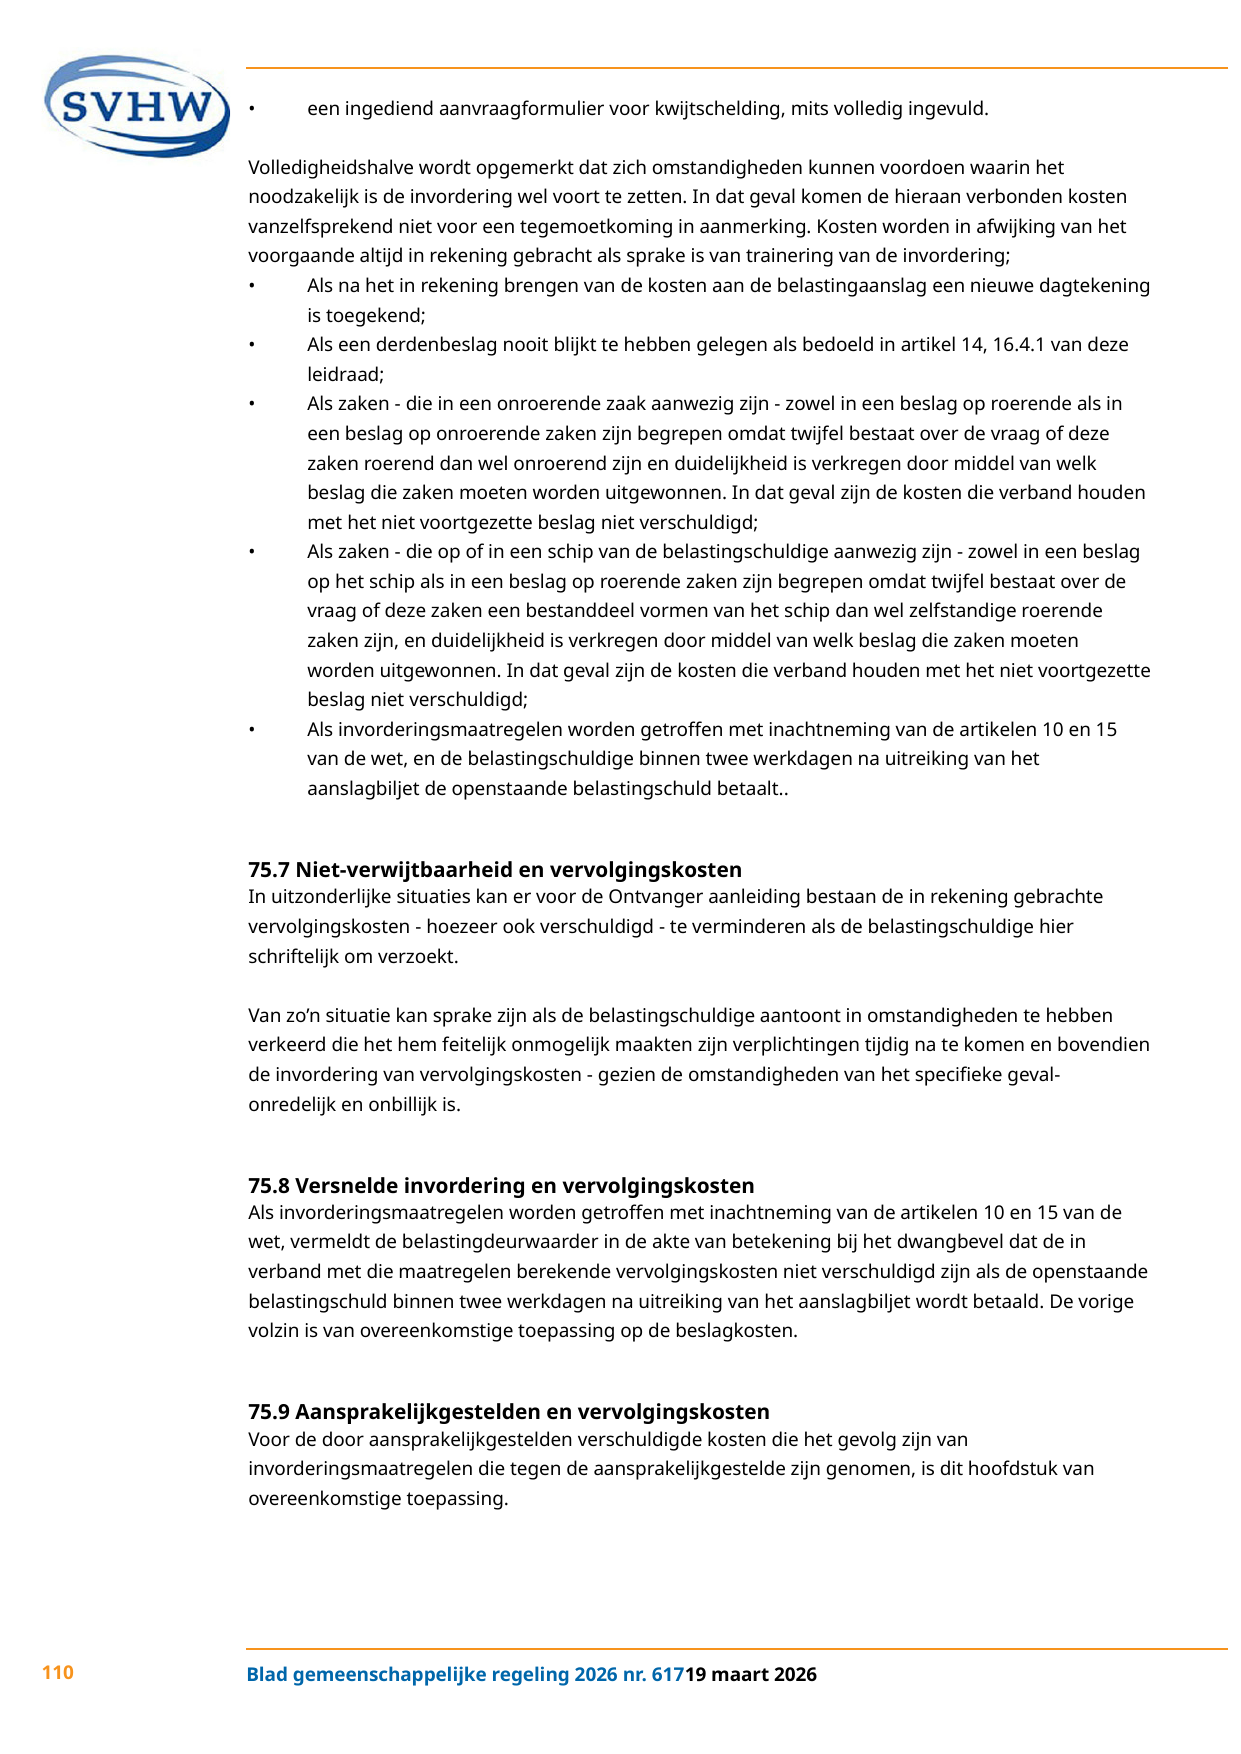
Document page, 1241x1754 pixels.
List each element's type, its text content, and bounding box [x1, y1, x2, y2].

list Als zaken - die in een onroerende zaak aanwezig zijn - zowel in een beslag op roerende als in een beslag op onroerende zaken zijn begrepen omdat twijfel bestaat over de vraag of deze zaken roerend dan wel onroerend zijn en duidelijkheid is verkregen door middel van welk beslag die zaken moeten worden uitgewonnen. In dat geval zijn de kosten die verband houden met het niet voortgezette beslag niet verschuldigd; [248, 391, 1152, 535]
list Als invorderingsmaatregelen worden getroffen met inachtneming van de artikelen 10 en 15 van de wet, en de belastingschuldige binnen twee werkdagen na uitreiking van het aanslagbiljet de openstaande belastingschuld betaalt.. [248, 716, 1152, 801]
text 75.8 Versnelde invordering en vervolgingskosten [248, 1171, 1152, 1199]
text 75.9 Aansprakelijkgestelden en vervolgingskosten [248, 1397, 1152, 1426]
list Als een derdenbeslag nooit blijkt te hebben gelegen als bedoeld in artikel 14, 16.4.1 van deze leidraad; [248, 331, 1152, 387]
list Als zaken - die op of in een schip van de belastingschuldige aanwezig zijn - zowel in een beslag op het schip als in een beslag op roerende zaken zijn begrepen omdat twijfel bestaat over de vraag of deze zaken een bestanddeel vormen van het schip dan wel zelfstandige roerende zaken zijn, en duidelijkheid is verkregen door middel van welk beslag die zaken moeten worden uitgewonnen. In dat geval zijn de kosten die verband houden met het niet voortgezette beslag niet verschuldigd; [248, 538, 1152, 712]
text Voor de door aansprakelijkgestelden verschuldigde kosten die het gevolg zijn van invorderingsmaatregelen die tegen de aansprakelijkgestelde zijn genomen, is dit hoofdstuk van overeenkomstige toepassing. [248, 1426, 1152, 1511]
list een ingediend aanvraagformulier voor kwijtschelding, mits volledig ingevuld. [248, 95, 1152, 121]
picture [41, 47, 231, 172]
text 75.7 Niet-verwijtbaarheid en vervolgingskosten [248, 855, 1152, 884]
text Als invorderingsmaatregelen worden getroffen met inachtneming van de artikelen 10 en 15 van de wet, vermeldt de belastingdeurwaarder in de akte van betekening bij het dwangbevel dat de in verband met die maatregelen berekende vervolgingskosten niet verschuldigd zijn als de openstaande belastingschuld binnen twee werkdagen na uitreiking van het aanslagbiljet wordt betaald. De vorige volzin is van overeenkomstige toepassing op de beslagkosten. [248, 1199, 1152, 1343]
text Volledigheidshalve wordt opgemerkt dat zich omstandigheden kunnen voordoen waarin het noodzakelijk is de invordering wel voort te zetten. In dat geval komen de hieraan verbonden kosten vanzelfsprekend niet voor een tegemoetkoming in aanmerking. Kosten worden in afwijking van het voorgaande altijd in rekening gebracht als sprake is van trainering van de invordering; [248, 154, 1152, 268]
text In uitzonderlijke situaties kan er voor de Ontvanger aanleiding bestaan de in rekening gebrachte vervolgingskosten - hoezeer ook verschuldigd - te verminderen als de belastingschuldige hier schriftelijk om verzoekt. [248, 884, 1152, 968]
list Als na het in rekening brengen van de kosten aan de belastingaanslag een nieuwe dagtekening is toegekend; [248, 272, 1152, 328]
text Van zo’n situatie kan sprake zijn als de belastingschuldige aantoont in omstandigheden te hebben verkeerd die het hem feitelijk onmogelijk maakten zijn verplichtingen tijdig na te komen en bovendien de invordering van vervolgingskosten - gezien de omstandigheden van het specifieke geval- onredelijk en onbillijk is. [248, 1002, 1152, 1116]
